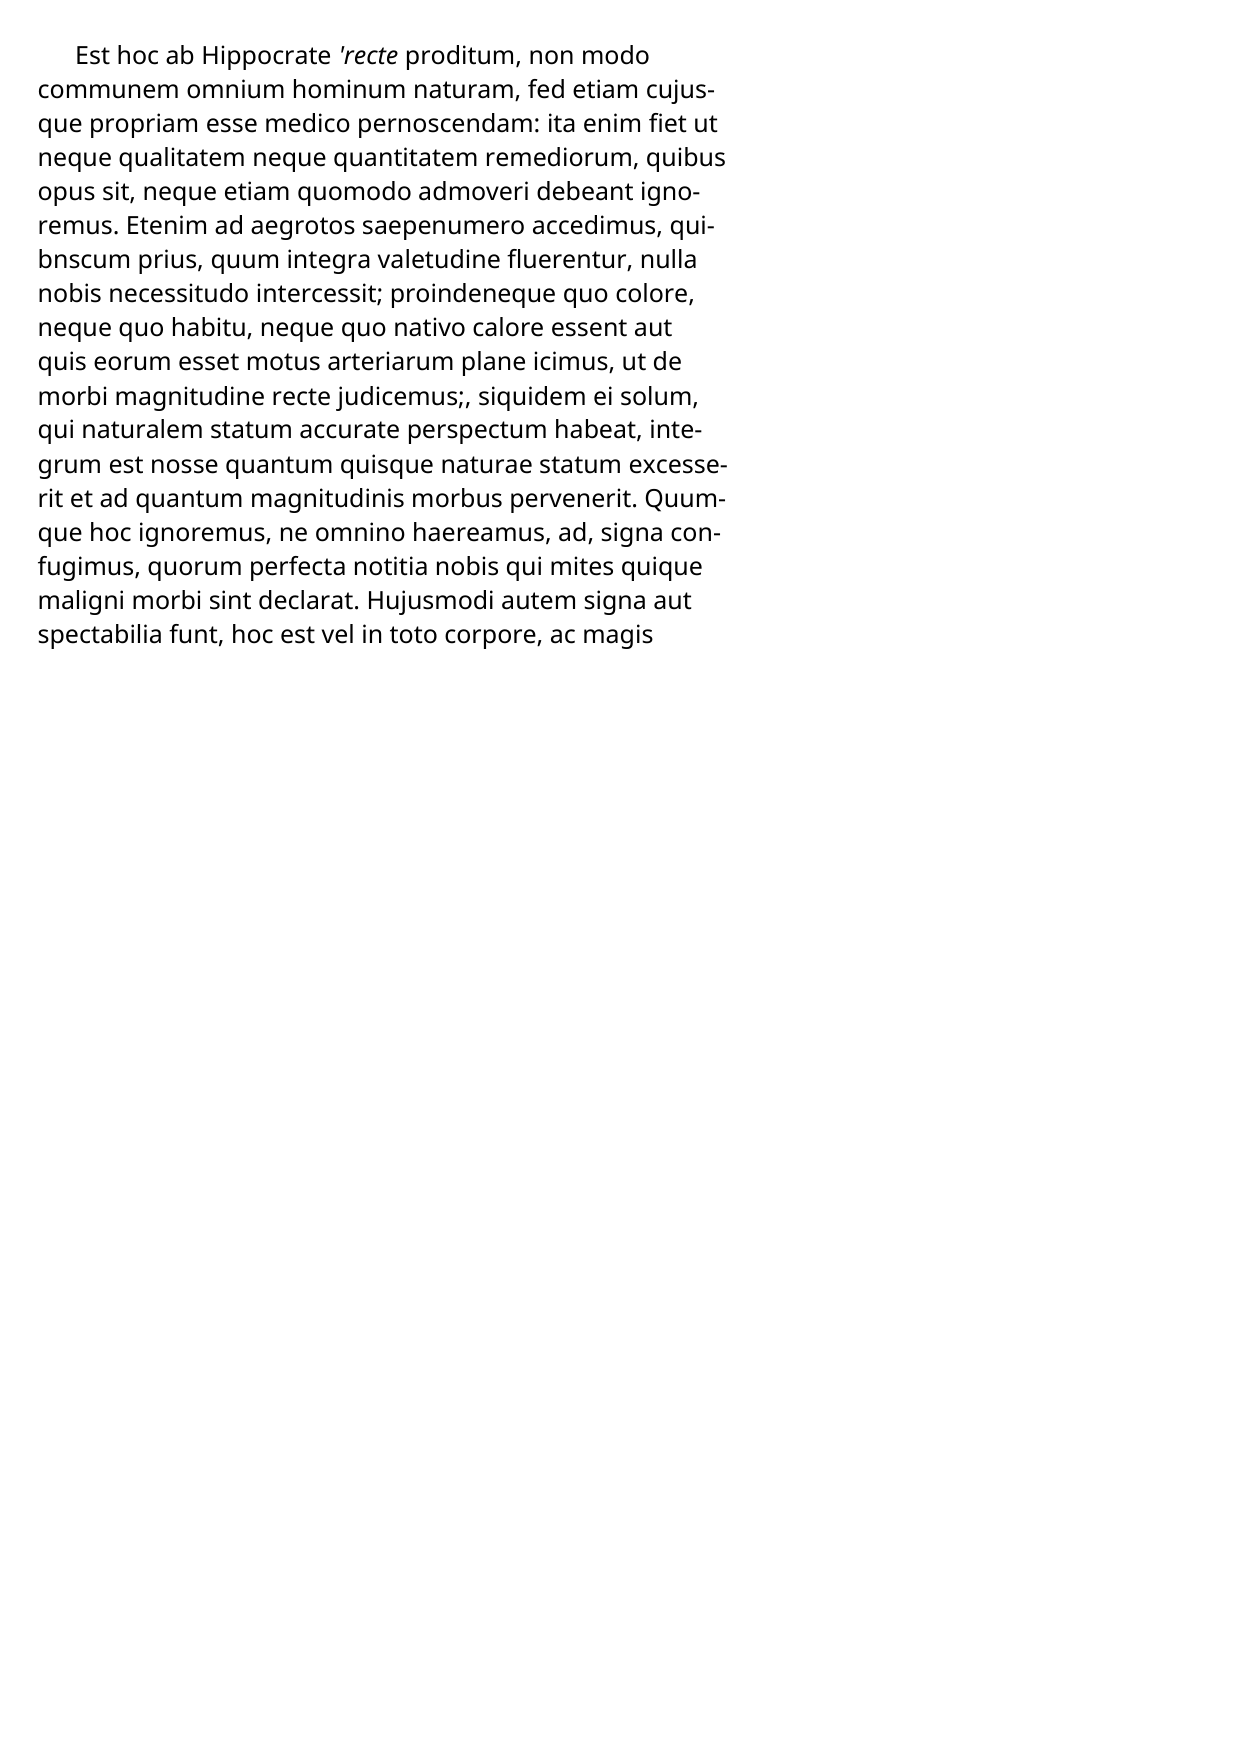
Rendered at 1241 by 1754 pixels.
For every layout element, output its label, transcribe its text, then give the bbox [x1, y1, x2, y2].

text Est hoc ab Hippocrate 'recte proditum, non modo communem omnium hominum naturam, fed etiam cujus- que propriam esse medico pernoscendam: ita enim fiet ut neque qualitatem neque quantitatem remediorum, quibus opus sit, neque etiam quomodo admoveri debeant igno- remus. Etenim ad aegrotos saepenumero accedimus, qui- bnscum prius, quum integra valetudine fluerentur, nulla nobis necessitudo intercessit; proindeneque quo colore, neque quo habitu, neque quo nativo calore essent aut quis eorum esset motus arteriarum plane icimus, ut de morbi magnitudine recte judicemus;, siquidem ei solum, qui naturalem statum accurate perspectum habeat, inte- grum est nosse quantum quisque naturae statum excesse- rit et ad quantum magnitudinis morbus pervenerit. Quum- que hoc ignoremus, ne omnino haereamus, ad, signa con- fugimus, quorum perfecta notitia nobis qui mites quique maligni morbi sint declarat. Hujusmodi autem signa aut spectabilia funt, hoc est vel in toto corpore, ac magis [37, 37, 1203, 651]
